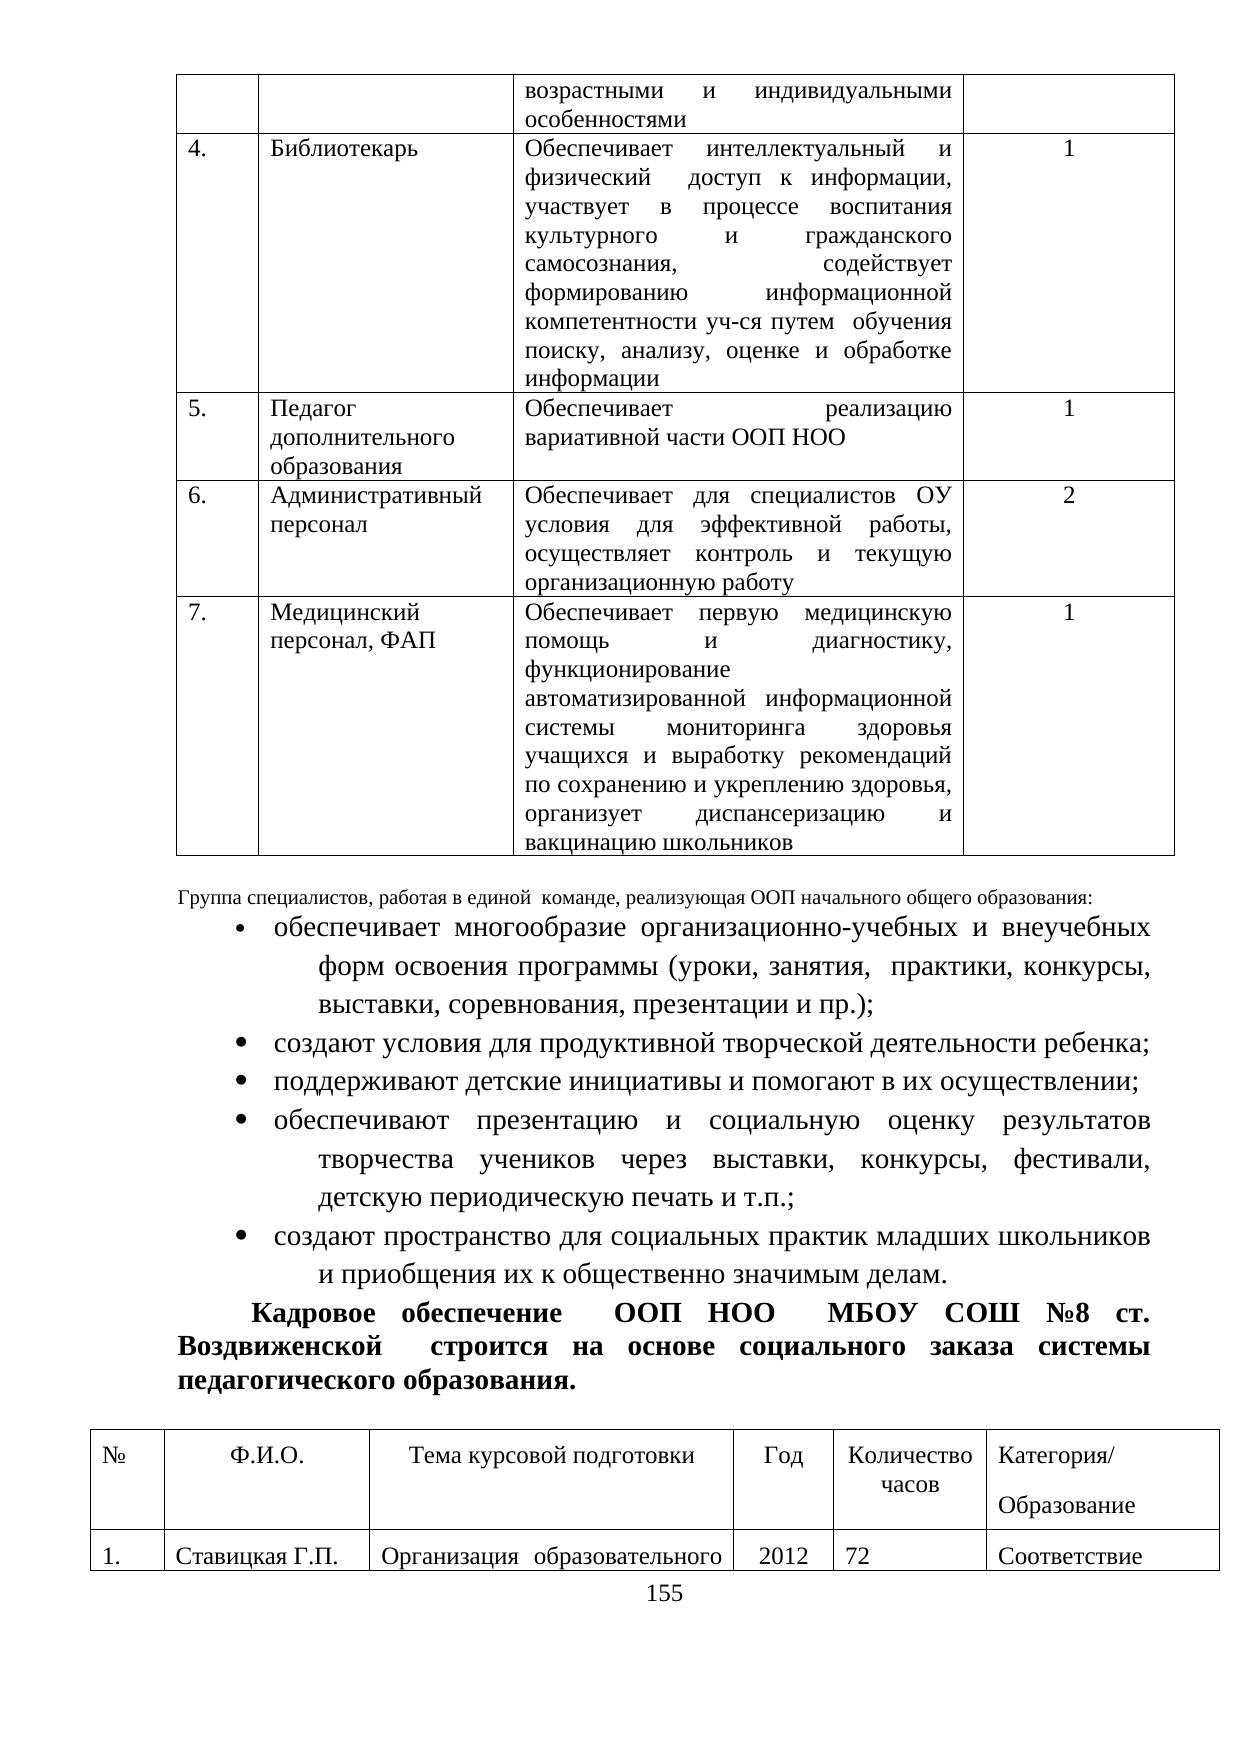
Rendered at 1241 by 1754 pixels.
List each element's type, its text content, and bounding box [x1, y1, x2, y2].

table_cell 4. [177, 134, 258, 392]
table_cell Соответствие [987, 1530, 1219, 1569]
table_cell Обеспечивает реализацию вариативной части ООП НОО [514, 393, 963, 479]
table_cell возрастными и индивидуальными особенностями [514, 75, 963, 132]
table_cell Обеспечивает для специалистов ОУ условия для эффективной работы, осуществляет контроль и текущую организационную работу [514, 481, 963, 596]
table_cell Организация образовательного [370, 1530, 733, 1569]
table_cell Медицинский персонал, ФАП [259, 597, 513, 855]
text Группа специалистов, работая в единой команде, реализующая ООП начального общего образования: [177, 885, 1152, 909]
table_cell 2012 [734, 1530, 833, 1569]
table_cell Обеспечивает первую медицинскую помощь и диагностику, функционирование автоматизированной информационной системы мониторинга здоровья учащихся и выработку рекомендаций по сохранению и укреплению здоровья, организует диспансеризацию и вакцинацию школьников [514, 597, 963, 855]
table_cell 5. [177, 393, 258, 479]
table_header Год [734, 1430, 833, 1529]
table_cell Педагог дополнительного образования [259, 393, 513, 479]
table_cell 1 [964, 393, 1174, 479]
table_cell [259, 75, 513, 132]
table_header № [91, 1430, 164, 1529]
table_header Тема курсовой подготовки [370, 1430, 733, 1529]
table_cell [964, 75, 1174, 132]
table_cell 2 [964, 481, 1174, 596]
table_header Ф.И.О. [165, 1430, 369, 1529]
table_cell Ставицкая Г.П. [165, 1530, 369, 1569]
text Кадровое обеспечение ООП НОО МБОУ СОШ №8 ст. Воздвиженской строится на основе социального заказа системы педагогического образования. [177, 1295, 1152, 1396]
table_cell Административный персонал [259, 481, 513, 596]
list обеспечивают презентацию и социальную оценку результатов творчества учеников через выставки, конкурсы, фестивали, детскую периодическую печать и т.п.; [236, 1102, 1152, 1213]
table_cell Обеспечивает интеллектуальный и физический доступ к информации, участвует в процессе воспитания культурного и гражданского самосознания, содействует формированию информационной компетентности уч-ся путем обучения поиску, анализу, оценке и обработке информации [514, 134, 963, 392]
table_cell 7. [177, 597, 258, 855]
list обеспечивает многообразие организационно-учебных и внеучебных форм освоения программы (уроки, занятия, практики, конкурсы, выставки, соревнования, презентации и пр.); [236, 909, 1152, 1020]
table_cell 1 [964, 597, 1174, 855]
table_header Категория/ Образование [987, 1430, 1219, 1529]
table_cell [177, 75, 258, 132]
table_cell 72 [834, 1530, 986, 1569]
list создают пространство для социальных практик младших школьников и приобщения их к общественно значимым делам. [236, 1218, 1152, 1290]
list создают условия для продуктивной творческой деятельности ребенка; [236, 1025, 1152, 1058]
table_cell 1. [91, 1530, 164, 1569]
table_cell Библиотекарь [259, 134, 513, 392]
table_cell 6. [177, 481, 258, 596]
table_cell 1 [964, 134, 1174, 392]
list поддерживают детские инициативы и помогают в их осуществлении; [236, 1063, 1152, 1097]
table_header Количество часов [834, 1430, 986, 1529]
